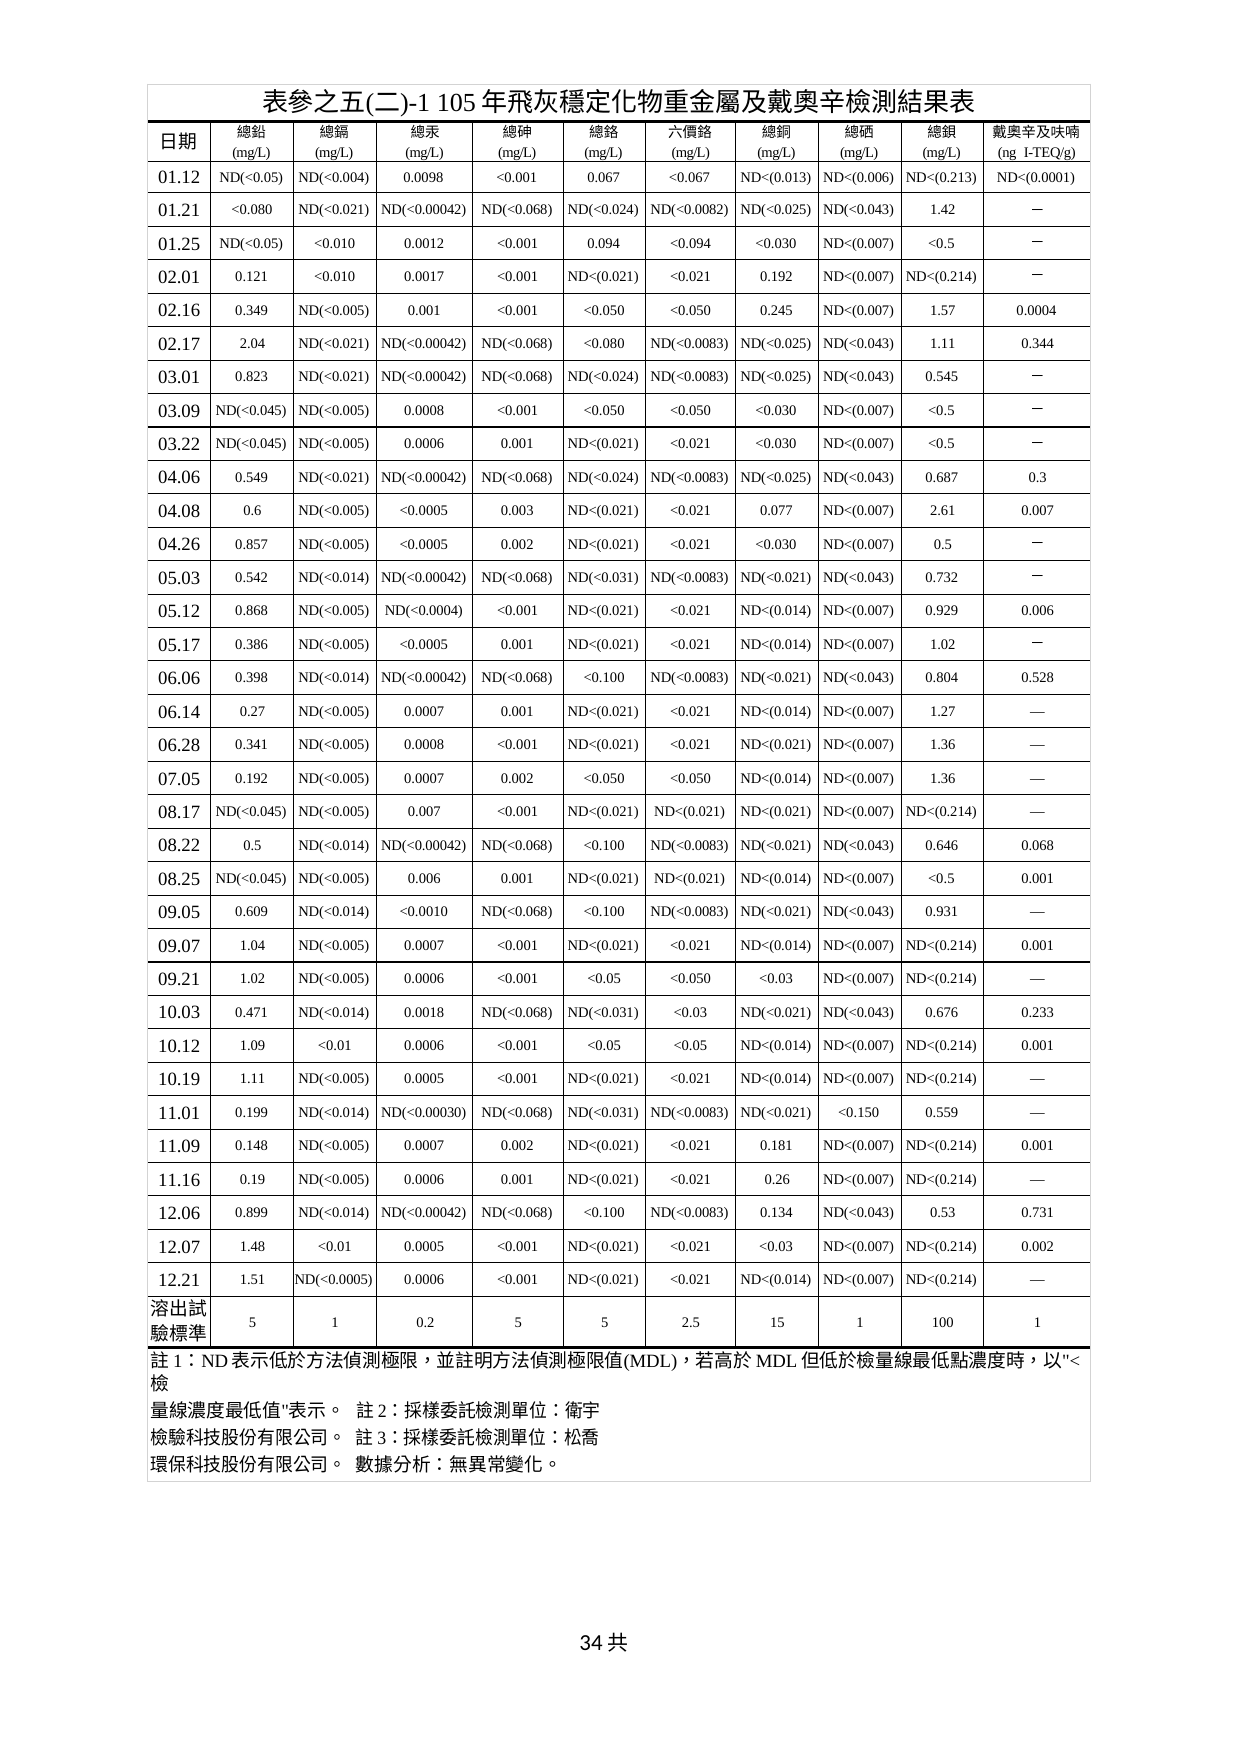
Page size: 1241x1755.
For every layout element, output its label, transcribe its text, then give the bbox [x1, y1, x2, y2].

table_cell ND(<0.024) [564, 461, 645, 493]
table_cell <0.050 [646, 394, 735, 426]
table_cell ND(<0.045) [211, 795, 293, 828]
table_cell <0.001 [473, 963, 563, 995]
table_cell 05.17 [148, 628, 210, 660]
table_cell ND<(0.014) [736, 1263, 818, 1296]
table_cell 0.148 [211, 1130, 293, 1162]
table_cell <0.050 [646, 762, 735, 794]
table_cell ND<(0.214) [902, 1230, 983, 1262]
table_cell 01.12 [148, 162, 210, 192]
table_cell 戴奧辛及呋喃 (ng I-TEQ/g) [984, 123, 1090, 161]
table_cell 總銅 (mg/L) [736, 123, 818, 161]
table_cell <0.080 [211, 193, 293, 226]
table_cell ND<(0.014) [736, 628, 818, 660]
table_cell － [984, 561, 1090, 593]
table_cell <0.021 [646, 595, 735, 627]
table_cell 0.687 [902, 461, 983, 493]
table_cell ND(<0.068) [473, 829, 563, 861]
table_cell ND<(0.021) [564, 1163, 645, 1195]
table_cell ND(<0.068) [473, 327, 563, 359]
table_cell 0.5 [902, 528, 983, 560]
table_cell － [984, 361, 1090, 393]
table_cell － [984, 394, 1090, 426]
table_cell ND(<0.00042) [377, 461, 472, 493]
table_cell ND<(0.007) [819, 1230, 901, 1262]
table_cell 0.471 [211, 996, 293, 1028]
table_cell 0.006 [377, 862, 472, 894]
table_cell ND<(0.214) [902, 1063, 983, 1095]
table_cell <0.001 [473, 929, 563, 961]
table_cell <0.021 [646, 728, 735, 761]
table_cell ND(<0.014) [294, 996, 376, 1028]
table_cell ND(<0.00042) [377, 829, 472, 861]
table_cell 0.398 [211, 661, 293, 694]
table_cell 0.0006 [377, 963, 472, 995]
table_cell 0.53 [902, 1196, 983, 1229]
table_cell 總砷 (mg/L) [473, 123, 563, 161]
table_cell <0.05 [564, 963, 645, 995]
table_cell 1.04 [211, 929, 293, 961]
table_cell ND(<0.005) [294, 428, 376, 460]
table_cell ND<(0.021) [564, 1263, 645, 1296]
table_cell <0.094 [646, 227, 735, 259]
table_cell ND(<0.00042) [377, 327, 472, 359]
table_cell 0.804 [902, 661, 983, 694]
table_cell 10.19 [148, 1063, 210, 1095]
table_cell <0.030 [736, 394, 818, 426]
table_cell 0.007 [984, 494, 1090, 527]
table_cell ND<(0.007) [819, 929, 901, 961]
table_cell 0.0012 [377, 227, 472, 259]
table_cell ND(<0.068) [473, 461, 563, 493]
table_cell ND<(0.014) [736, 695, 818, 727]
table_cell ND<(0.021) [564, 595, 645, 627]
table_cell 總汞 (mg/L) [377, 123, 472, 161]
table_cell 0.068 [984, 829, 1090, 861]
table_cell 1.27 [902, 695, 983, 727]
table_cell 0.542 [211, 561, 293, 593]
table_cell 0.0006 [377, 1263, 472, 1296]
table_cell 0.001 [984, 862, 1090, 894]
table_cell 15 [736, 1297, 818, 1346]
table_cell ND(<0.045) [211, 428, 293, 460]
table_cell <0.021 [646, 1130, 735, 1162]
table_cell ND<(0.014) [736, 929, 818, 961]
table_cell ND<(0.214) [902, 1263, 983, 1296]
table_cell ND<(0.021) [564, 695, 645, 727]
table_cell <0.030 [736, 227, 818, 259]
table_cell ND(<0.005) [294, 528, 376, 560]
table_cell <0.03 [736, 963, 818, 995]
table_cell ND(<0.0083) [646, 327, 735, 359]
table_cell ND<(0.007) [819, 1063, 901, 1095]
table_cell － [984, 260, 1090, 293]
table_cell ND(<0.043) [819, 1196, 901, 1229]
table_cell ND(<0.005) [294, 1063, 376, 1095]
table_cell ― [984, 1263, 1090, 1296]
table_cell 0.731 [984, 1196, 1090, 1229]
table_cell <0.001 [473, 1230, 563, 1262]
table_cell <0.021 [646, 1163, 735, 1195]
table_cell 總鎘 (mg/L) [294, 123, 376, 161]
table_cell ND<(0.007) [819, 695, 901, 727]
table_cell ND(<0.0083) [646, 896, 735, 928]
table_cell ND<(0.021) [736, 795, 818, 828]
table_cell ND(<0.021) [736, 896, 818, 928]
table_cell 0.0098 [377, 162, 472, 192]
table_cell 10.12 [148, 1029, 210, 1062]
table_cell 04.26 [148, 528, 210, 560]
table_cell 0.002 [473, 1130, 563, 1162]
table_cell ND(<0.00042) [377, 661, 472, 694]
table_cell 0.0008 [377, 394, 472, 426]
table_cell 0.001 [473, 862, 563, 894]
table_cell 01.25 [148, 227, 210, 259]
table_cell <0.05 [564, 1029, 645, 1062]
table_cell <0.050 [646, 963, 735, 995]
table_cell 1.51 [211, 1263, 293, 1296]
table_cell 1.02 [211, 963, 293, 995]
table_cell 0.528 [984, 661, 1090, 694]
table_cell ND(<0.014) [294, 1096, 376, 1128]
table_cell ND<(0.007) [819, 260, 901, 293]
table_cell ND(<0.021) [294, 461, 376, 493]
table_cell <0.150 [819, 1096, 901, 1128]
table_cell ND<(0.007) [819, 762, 901, 794]
table_cell <0.021 [646, 1063, 735, 1095]
table_cell ND(<0.0083) [646, 1096, 735, 1128]
table_cell ND<(0.0001) [984, 162, 1090, 192]
table_cell 1.02 [902, 628, 983, 660]
table_cell ND(<0.014) [294, 896, 376, 928]
table_cell 0.001 [377, 294, 472, 326]
table_cell <0.050 [564, 394, 645, 426]
table_cell ND<(0.214) [902, 795, 983, 828]
table_cell 02.01 [148, 260, 210, 293]
table_cell ND(<0.0083) [646, 461, 735, 493]
table_cell <0.001 [473, 795, 563, 828]
table_cell 11.16 [148, 1163, 210, 1195]
table_cell ND<(0.007) [819, 428, 901, 460]
table_cell ― [984, 795, 1090, 828]
table_cell ND<(0.021) [564, 795, 645, 828]
table_cell 0.192 [736, 260, 818, 293]
table_cell ND<(0.013) [736, 162, 818, 192]
table_cell 2.5 [646, 1297, 735, 1346]
table_cell ND(<0.025) [736, 193, 818, 226]
table_cell 06.06 [148, 661, 210, 694]
table_cell ND<(0.007) [819, 628, 901, 660]
table_cell 0.0005 [377, 1063, 472, 1095]
table_cell 0.857 [211, 528, 293, 560]
table_cell ND<(0.007) [819, 1163, 901, 1195]
table_cell ND<(0.006) [819, 162, 901, 192]
table_cell ― [984, 695, 1090, 727]
table_cell <0.001 [473, 294, 563, 326]
table_cell 03.09 [148, 394, 210, 426]
table_cell ND(<0.005) [294, 728, 376, 761]
table_cell 2.61 [902, 494, 983, 527]
table_cell 0.676 [902, 996, 983, 1028]
table_cell 0.067 [564, 162, 645, 192]
table_cell ND(<0.043) [819, 896, 901, 928]
table_cell 04.06 [148, 461, 210, 493]
table_cell － [984, 428, 1090, 460]
table_cell 0.549 [211, 461, 293, 493]
table_cell <0.080 [564, 327, 645, 359]
table_cell 0.5 [211, 829, 293, 861]
table_cell ND(<0.014) [294, 1196, 376, 1229]
table_cell 06.14 [148, 695, 210, 727]
table_cell 0.0004 [984, 294, 1090, 326]
table_cell 0.899 [211, 1196, 293, 1229]
table_cell <0.0005 [377, 628, 472, 660]
table_cell ND<(0.021) [564, 428, 645, 460]
table_cell ND(<0.0005) [294, 1263, 376, 1296]
table_cell ND(<0.005) [294, 963, 376, 995]
table_cell ND(<0.005) [294, 929, 376, 961]
table_cell ND(<0.043) [819, 361, 901, 393]
table_cell <0.100 [564, 1196, 645, 1229]
table_cell 0.26 [736, 1163, 818, 1195]
table_cell ND<(0.214) [902, 1163, 983, 1195]
table_cell <0.021 [646, 1230, 735, 1262]
table_cell <0.021 [646, 695, 735, 727]
table_cell 0.007 [377, 795, 472, 828]
table_cell ND(<0.045) [211, 862, 293, 894]
table_cell ND(<0.021) [736, 661, 818, 694]
table_cell ND(<0.005) [294, 294, 376, 326]
table_cell 11.01 [148, 1096, 210, 1128]
table_cell 0.002 [473, 528, 563, 560]
table_cell ND(<0.024) [564, 193, 645, 226]
table_cell ND(<0.005) [294, 628, 376, 660]
table_cell ND<(0.007) [819, 1263, 901, 1296]
table_cell 0.386 [211, 628, 293, 660]
table_cell 0.077 [736, 494, 818, 527]
table_cell 0.868 [211, 595, 293, 627]
table_cell <0.5 [902, 862, 983, 894]
table_cell ND(<0.005) [294, 394, 376, 426]
table_cell ND<(0.214) [902, 963, 983, 995]
table_cell 04.08 [148, 494, 210, 527]
table_cell <0.030 [736, 428, 818, 460]
table_cell 0.19 [211, 1163, 293, 1195]
table_cell ND(<0.0083) [646, 361, 735, 393]
table_cell ND<(0.213) [902, 162, 983, 192]
table_cell ND(<0.068) [473, 896, 563, 928]
table_cell 5 [211, 1297, 293, 1346]
table_cell 08.22 [148, 829, 210, 861]
table_cell 0.0007 [377, 762, 472, 794]
table_cell 03.22 [148, 428, 210, 460]
table_cell 0.233 [984, 996, 1090, 1028]
table_cell 1.11 [211, 1063, 293, 1095]
table_cell ND<(0.214) [902, 260, 983, 293]
table_cell 0.545 [902, 361, 983, 393]
table_cell ND<(0.007) [819, 227, 901, 259]
table_cell <0.5 [902, 394, 983, 426]
table_cell 1.36 [902, 762, 983, 794]
table_cell 0.199 [211, 1096, 293, 1128]
table_cell 0.003 [473, 494, 563, 527]
table_cell ND<(0.014) [736, 862, 818, 894]
table_cell <0.021 [646, 929, 735, 961]
table_cell － [984, 628, 1090, 660]
table_cell ND<(0.021) [564, 1063, 645, 1095]
table_cell <0.5 [902, 227, 983, 259]
table_cell ND(<0.021) [294, 327, 376, 359]
table_cell 05.12 [148, 595, 210, 627]
table_cell ND(<0.043) [819, 561, 901, 593]
table_cell 09.07 [148, 929, 210, 961]
table_cell ND(<0.014) [294, 661, 376, 694]
table_cell <0.050 [646, 294, 735, 326]
table_cell ND(<0.0082) [646, 193, 735, 226]
table_cell 0.6 [211, 494, 293, 527]
table_cell ― [984, 1096, 1090, 1128]
table_cell ND(<0.043) [819, 996, 901, 1028]
table_cell <0.010 [294, 227, 376, 259]
table_cell ND(<0.031) [564, 1096, 645, 1128]
table_cell <0.030 [736, 528, 818, 560]
table_cell 1 [984, 1297, 1090, 1346]
table_cell ND(<0.00042) [377, 193, 472, 226]
table_cell ND(<0.025) [736, 461, 818, 493]
table_cell ND(<0.021) [736, 829, 818, 861]
table_cell ND(<0.043) [819, 829, 901, 861]
table_cell 1.42 [902, 193, 983, 226]
table_cell 0.732 [902, 561, 983, 593]
table_cell ND(<0.005) [294, 494, 376, 527]
table_cell <0.03 [646, 996, 735, 1028]
table_cell ND(<0.005) [294, 862, 376, 894]
table_cell 0.001 [473, 1163, 563, 1195]
table_cell ND(<0.045) [211, 394, 293, 426]
table_cell ― [984, 762, 1090, 794]
table_cell 0.823 [211, 361, 293, 393]
table_cell ND<(0.021) [564, 1230, 645, 1262]
table_cell － [984, 227, 1090, 259]
table_cell 註1：ND表示低於方法偵測極限，並註明方法偵測極限值(MDL)，若高於MDL但低於檢量線最低點濃度時，以"<檢 量線濃度最低值"表示。 註2：採樣委託檢測單位：衛宇檢驗科技股份有限公司。 註3：採樣委託檢測單位：松喬環保科技股份有限公司。 數據分析：無異常變化。 [148, 1349, 1090, 1481]
table_cell ND(<0.043) [819, 327, 901, 359]
table_cell ND(<0.0083) [646, 661, 735, 694]
table_cell 0.0007 [377, 1130, 472, 1162]
table_cell ― [984, 963, 1090, 995]
table_cell ND(<0.025) [736, 361, 818, 393]
table_cell ND(<0.068) [473, 561, 563, 593]
table_cell 08.25 [148, 862, 210, 894]
table_cell 0.181 [736, 1130, 818, 1162]
table_cell ND(<0.068) [473, 1196, 563, 1229]
table_cell ND(<0.043) [819, 461, 901, 493]
table_cell ― [984, 1163, 1090, 1195]
table_cell <0.010 [294, 260, 376, 293]
table_cell 0.245 [736, 294, 818, 326]
table_cell 總鉻 (mg/L) [564, 123, 645, 161]
table_cell 0.0007 [377, 929, 472, 961]
table_cell ND(<0.00042) [377, 1196, 472, 1229]
table_cell 0.001 [984, 929, 1090, 961]
table_cell <0.050 [564, 294, 645, 326]
table_cell <0.001 [473, 162, 563, 192]
table_cell 5 [473, 1297, 563, 1346]
table_cell 0.006 [984, 595, 1090, 627]
table_cell ND<(0.007) [819, 795, 901, 828]
table_cell <0.001 [473, 227, 563, 259]
table_cell 0.349 [211, 294, 293, 326]
table_cell 0.002 [984, 1230, 1090, 1262]
table_cell 1 [819, 1297, 901, 1346]
table_cell 5 [564, 1297, 645, 1346]
table_cell 0.001 [984, 1130, 1090, 1162]
table_cell 0.0006 [377, 1029, 472, 1062]
table_cell <0.0005 [377, 528, 472, 560]
table_cell 0.002 [473, 762, 563, 794]
table_cell ND<(0.021) [646, 795, 735, 828]
table_cell ND(<0.014) [294, 829, 376, 861]
table_cell ND<(0.021) [736, 728, 818, 761]
table_cell 05.03 [148, 561, 210, 593]
table_cell 09.05 [148, 896, 210, 928]
table_cell 0.646 [902, 829, 983, 861]
table_cell ND<(0.021) [564, 494, 645, 527]
table_cell 12.07 [148, 1230, 210, 1262]
table_cell <0.001 [473, 394, 563, 426]
table_cell ND(<0.031) [564, 996, 645, 1028]
table_header 表參之五(二)-1 105年飛灰穩定化物重金屬及戴奧辛檢測結果表 [148, 85, 1090, 120]
table_cell <0.100 [564, 896, 645, 928]
table_cell 0.0007 [377, 695, 472, 727]
table_cell 0.121 [211, 260, 293, 293]
table_cell <0.067 [646, 162, 735, 192]
table_cell <0.001 [473, 1263, 563, 1296]
table_cell 12.06 [148, 1196, 210, 1229]
table_cell <0.001 [473, 1063, 563, 1095]
table_cell ND<(0.007) [819, 862, 901, 894]
table_cell 03.01 [148, 361, 210, 393]
table_cell ND(<0.005) [294, 762, 376, 794]
table_cell 0.344 [984, 327, 1090, 359]
table_cell ND<(0.007) [819, 728, 901, 761]
table_cell ND<(0.021) [564, 929, 645, 961]
table_cell 0.094 [564, 227, 645, 259]
table_cell 0.134 [736, 1196, 818, 1229]
table_cell ND(<0.021) [736, 1096, 818, 1128]
table_cell 0.001 [473, 428, 563, 460]
table_cell ND(<0.068) [473, 361, 563, 393]
table_cell ND(<0.068) [473, 996, 563, 1028]
table_cell ND(<0.014) [294, 561, 376, 593]
table_cell － [984, 528, 1090, 560]
table_cell <0.03 [736, 1230, 818, 1262]
table_cell ND<(0.021) [564, 528, 645, 560]
table_cell 0.931 [902, 896, 983, 928]
table_cell ND(<0.00030) [377, 1096, 472, 1128]
table_cell <0.5 [902, 428, 983, 460]
table_cell ND<(0.014) [736, 595, 818, 627]
table_cell ND(<0.024) [564, 361, 645, 393]
table_cell ND<(0.021) [564, 728, 645, 761]
table_cell ND<(0.214) [902, 929, 983, 961]
table_cell 0.001 [473, 695, 563, 727]
table_cell 02.16 [148, 294, 210, 326]
table_cell <0.021 [646, 1263, 735, 1296]
table_cell ND(<0.005) [294, 1130, 376, 1162]
table_cell 日期 [148, 123, 210, 161]
table_cell ND<(0.007) [819, 963, 901, 995]
table_cell ND(<0.021) [294, 361, 376, 393]
table_cell ND(<0.068) [473, 661, 563, 694]
table_cell 0.0005 [377, 1230, 472, 1262]
table_cell ND<(0.007) [819, 595, 901, 627]
table_cell 0.0006 [377, 1163, 472, 1195]
table_cell ND<(0.007) [819, 494, 901, 527]
table_cell ND<(0.021) [564, 862, 645, 894]
table_cell ND<(0.007) [819, 1130, 901, 1162]
table_cell ― [984, 896, 1090, 928]
table_cell <0.001 [473, 1029, 563, 1062]
table_cell ND<(0.007) [819, 394, 901, 426]
table_cell 1 [294, 1297, 376, 1346]
table_cell ND(<0.025) [736, 327, 818, 359]
table_cell ND(<0.00042) [377, 361, 472, 393]
table_cell 0.2 [377, 1297, 472, 1346]
table_cell <0.001 [473, 728, 563, 761]
table_cell <0.021 [646, 494, 735, 527]
table_cell 0.0006 [377, 428, 472, 460]
table_cell <0.001 [473, 595, 563, 627]
table_cell 12.21 [148, 1263, 210, 1296]
table_cell 10.03 [148, 996, 210, 1028]
table_cell － [984, 193, 1090, 226]
table_cell ND(<0.05) [211, 227, 293, 259]
table_cell ND<(0.007) [819, 528, 901, 560]
table_cell 1.48 [211, 1230, 293, 1262]
table_cell <0.0010 [377, 896, 472, 928]
table_cell 0.559 [902, 1096, 983, 1128]
table_cell ND<(0.014) [736, 1063, 818, 1095]
table_cell 06.28 [148, 728, 210, 761]
table_cell 02.17 [148, 327, 210, 359]
table_cell ND<(0.014) [736, 762, 818, 794]
table_cell ND<(0.007) [819, 1029, 901, 1062]
table_cell ND(<0.005) [294, 695, 376, 727]
table_cell ND(<0.0083) [646, 561, 735, 593]
table_cell ND(<0.043) [819, 661, 901, 694]
table_cell <0.021 [646, 528, 735, 560]
table_cell 2.04 [211, 327, 293, 359]
table_cell ND(<0.0083) [646, 829, 735, 861]
table_cell 0.0008 [377, 728, 472, 761]
table_cell <0.05 [646, 1029, 735, 1062]
table_cell ND(<0.004) [294, 162, 376, 192]
table_cell ND(<0.005) [294, 1163, 376, 1195]
table_cell ND<(0.021) [564, 1130, 645, 1162]
table_cell 0.001 [473, 628, 563, 660]
table_cell 0.609 [211, 896, 293, 928]
table_cell <0.021 [646, 428, 735, 460]
table_cell <0.001 [473, 260, 563, 293]
table_cell ND(<0.031) [564, 561, 645, 593]
table_cell <0.0005 [377, 494, 472, 527]
table_cell 總鉛 (mg/L) [211, 123, 293, 161]
table_cell 1.36 [902, 728, 983, 761]
table_cell ND(<0.021) [736, 561, 818, 593]
table_cell ND(<0.068) [473, 193, 563, 226]
table_cell <0.100 [564, 661, 645, 694]
table_cell ND(<0.043) [819, 193, 901, 226]
table_cell 0.0018 [377, 996, 472, 1028]
table_cell ND(<0.0083) [646, 1196, 735, 1229]
table_cell ND<(0.021) [646, 862, 735, 894]
table_cell ND<(0.021) [564, 260, 645, 293]
table_cell <0.021 [646, 628, 735, 660]
table_cell 0.0017 [377, 260, 472, 293]
table_cell 01.21 [148, 193, 210, 226]
table_cell 09.21 [148, 963, 210, 995]
table_cell 溶出試 驗標準 [148, 1297, 210, 1346]
table_cell 1.11 [902, 327, 983, 359]
table_cell ND<(0.007) [819, 294, 901, 326]
table_cell ND(<0.00042) [377, 561, 472, 593]
table_cell ND(<0.021) [294, 193, 376, 226]
table_cell 0.001 [984, 1029, 1090, 1062]
table_cell ND<(0.014) [736, 1029, 818, 1062]
table_cell ― [984, 1063, 1090, 1095]
table_cell 總硒 (mg/L) [819, 123, 901, 161]
table_cell ― [984, 728, 1090, 761]
table_cell ND(<0.005) [294, 795, 376, 828]
table_cell 0.27 [211, 695, 293, 727]
table_cell 1.09 [211, 1029, 293, 1062]
table_cell ND(<0.0004) [377, 595, 472, 627]
table_cell ND(<0.005) [294, 595, 376, 627]
table_cell ND(<0.05) [211, 162, 293, 192]
table_cell 六價鉻 (mg/L) [646, 123, 735, 161]
table_cell 總鋇 (mg/L) [902, 123, 983, 161]
table_cell 1.57 [902, 294, 983, 326]
table_cell 0.192 [211, 762, 293, 794]
table_cell 0.929 [902, 595, 983, 627]
table_cell 08.17 [148, 795, 210, 828]
table_cell ND(<0.068) [473, 1096, 563, 1128]
table_cell <0.01 [294, 1029, 376, 1062]
table_cell <0.021 [646, 260, 735, 293]
table_cell <0.01 [294, 1230, 376, 1262]
table_cell <0.100 [564, 829, 645, 861]
table_cell 100 [902, 1297, 983, 1346]
table_cell <0.050 [564, 762, 645, 794]
table_cell ND<(0.021) [564, 628, 645, 660]
table_cell ND(<0.021) [736, 996, 818, 1028]
table_cell 0.341 [211, 728, 293, 761]
table_cell 0.3 [984, 461, 1090, 493]
table_cell 07.05 [148, 762, 210, 794]
table_cell ND<(0.214) [902, 1130, 983, 1162]
table_cell 11.09 [148, 1130, 210, 1162]
table_cell ND<(0.214) [902, 1029, 983, 1062]
